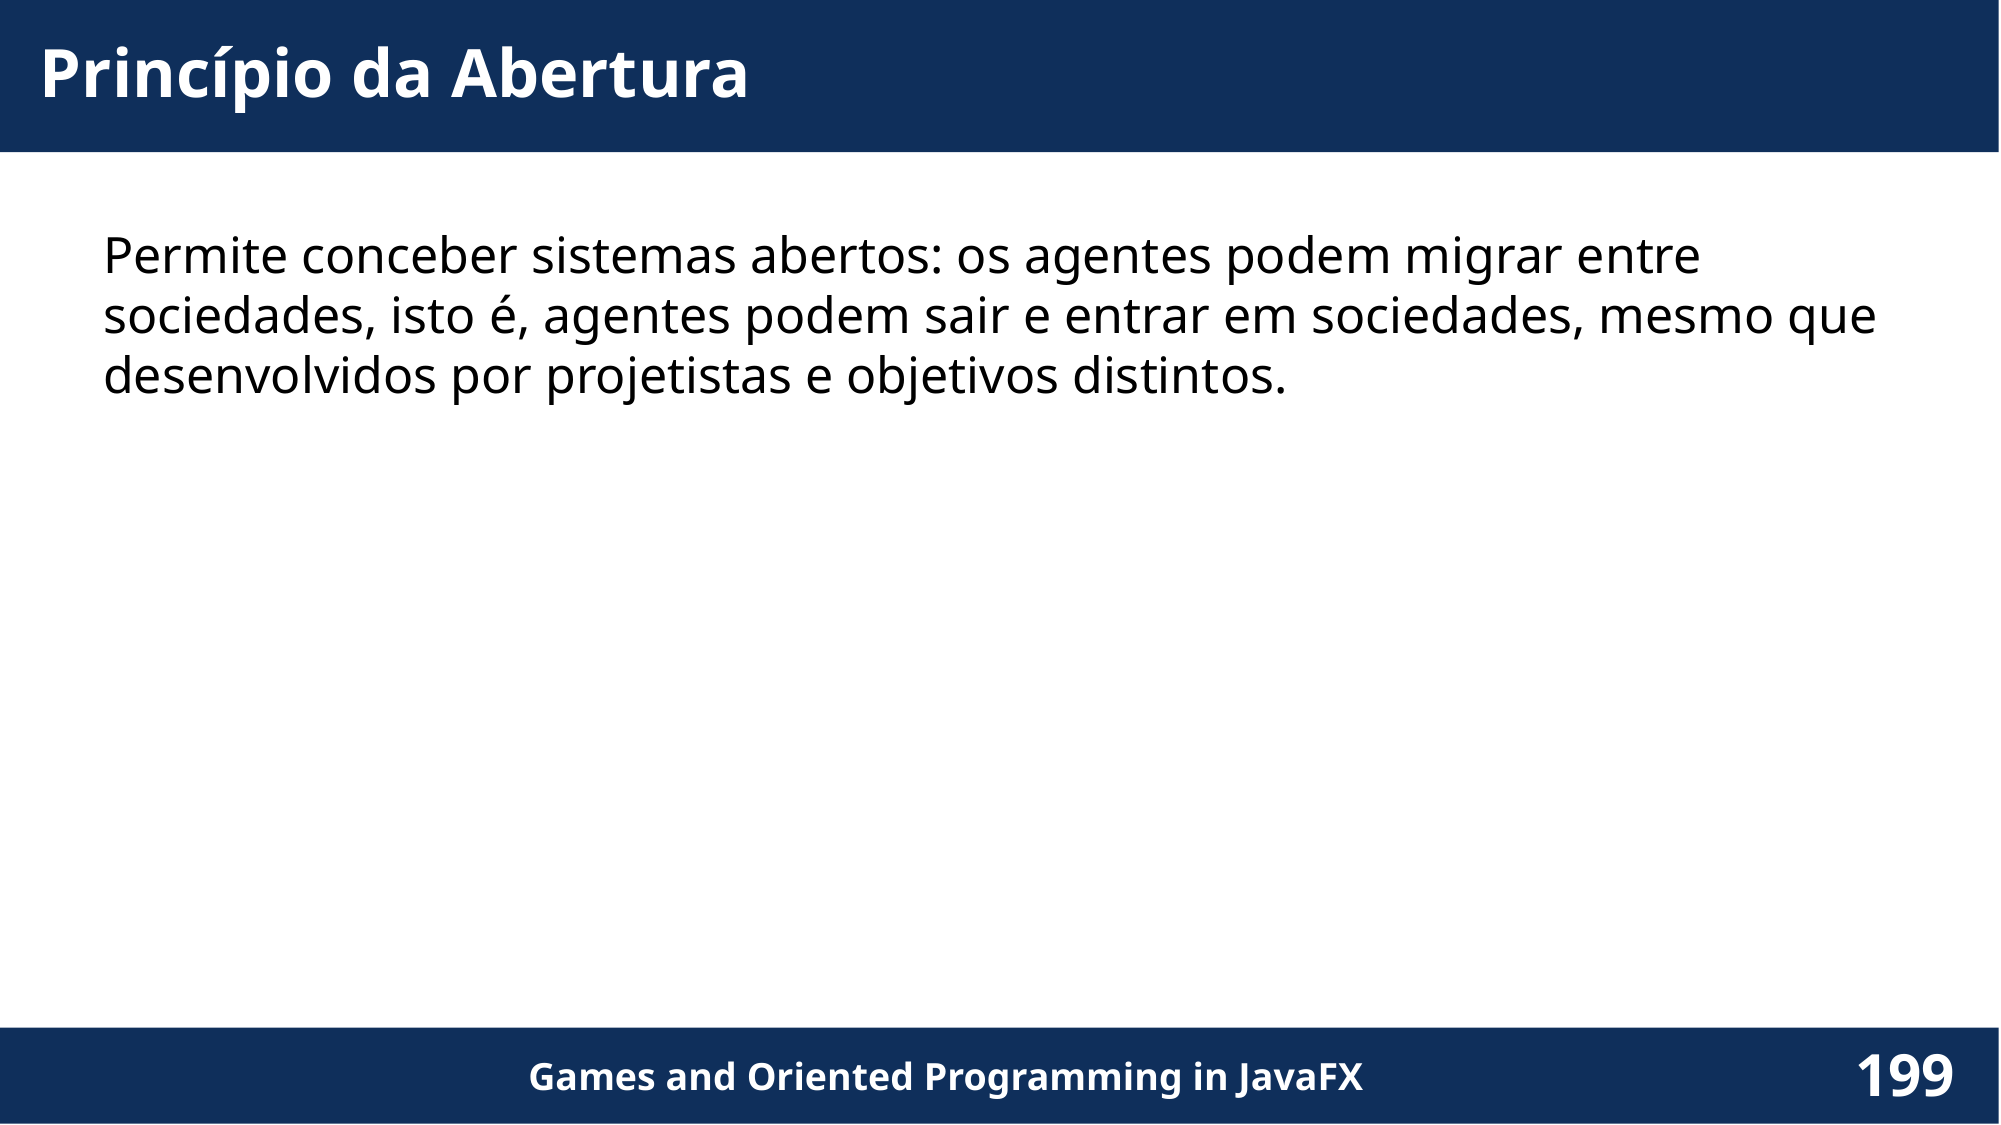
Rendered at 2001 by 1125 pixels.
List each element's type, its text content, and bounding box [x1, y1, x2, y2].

text_box Princípio da Abertura [25, 23, 1999, 119]
text_box Permite conceber sistemas abertos: os agentes podem migrar entre sociedades, isto é, agentes podem sair e entrar em sociedades, mesmo que desenvolvidos por projetistas e objetivos distintos. [88, 216, 1947, 412]
